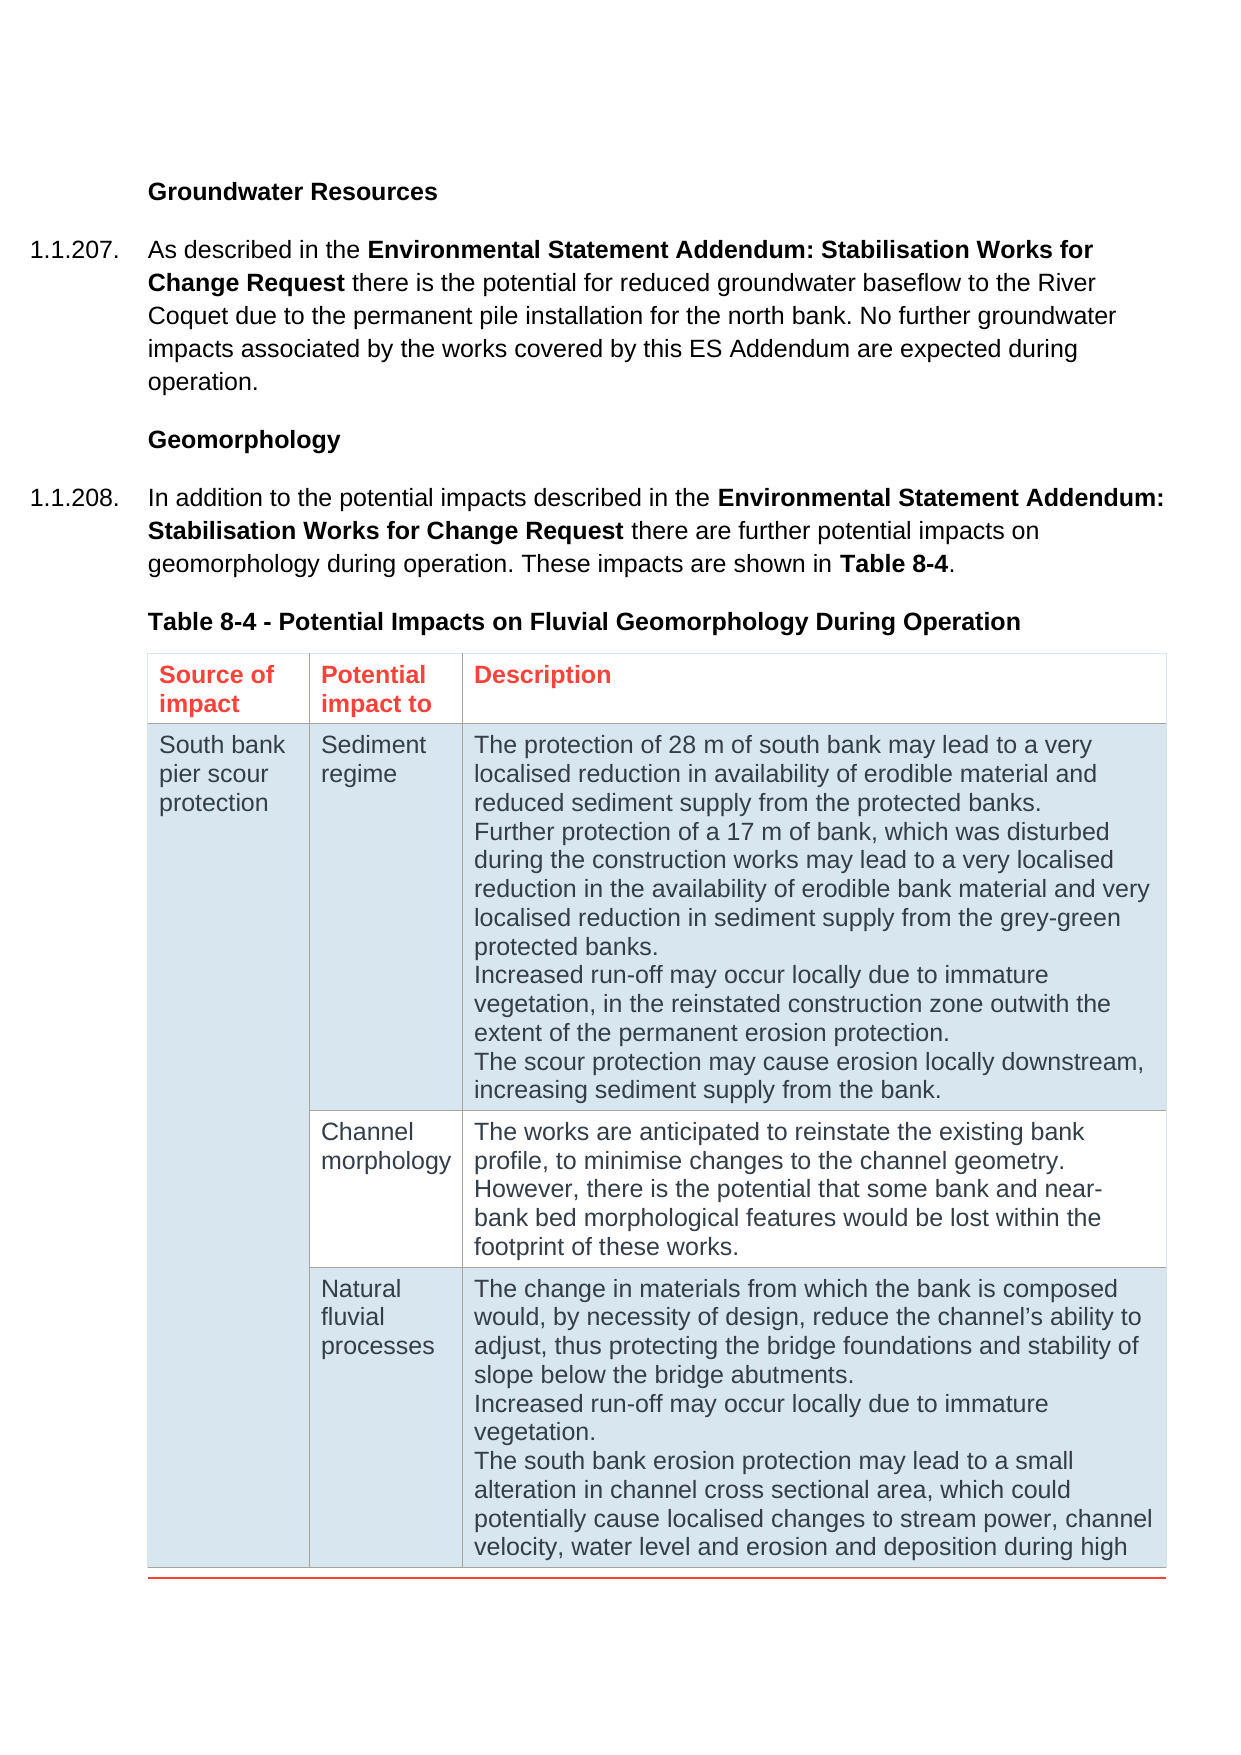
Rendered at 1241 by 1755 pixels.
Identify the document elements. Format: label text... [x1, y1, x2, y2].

subtitle Groundwater Resources [148, 177, 1166, 206]
table_cell Sediment regime [310, 724, 462, 1110]
table_cell Natural fluvial processes [310, 1268, 462, 1567]
table_header Source of impact [148, 654, 309, 723]
table_cell The change in materials from which the bank is composed would, by necessity of design, reduce the channel’s ability to adjust, thus protecting the bridge foundations and stability of slope below the bridge abutments. Increased run-off may occur locally due to immature vegetation. The south bank erosion protection may lead to a small alteration in channel cross sectional area, which could potentially cause localised changes to stream power, channel velocity, water level and erosion and deposition during high [463, 1268, 1166, 1567]
list In addition to the potential impacts described in the Environmental Statement Addendum: Stabilisation Works for Change Request there are further potential impacts on geomorphology during operation. These impacts are shown in Table 8-4. [29, 483, 1166, 578]
table_cell The protection of 28 m of south bank may lead to a very localised reduction in availability of erodible material and reduced sediment supply from the protected banks. Further protection of a 17 m of bank, which was disturbed during the construction works may lead to a very localised reduction in the availability of erodible bank material and very localised reduction in sediment supply from the grey-green protected banks. Increased run-off may occur locally due to immature vegetation, in the reinstated construction zone outwith the extent of the permanent erosion protection. The scour protection may cause erosion locally downstream, increasing sediment supply from the bank. [463, 724, 1166, 1110]
table_header Description [463, 654, 1166, 723]
table_cell Channel morphology [310, 1111, 462, 1267]
text Table 8‑4 - Potential Impacts on Fluvial Geomorphology During Operation [148, 607, 1166, 636]
table_cell The works are anticipated to reinstate the existing bank profile, to minimise changes to the channel geometry. However, there is the potential that some bank and near-bank bed morphological features would be lost within the footprint of these works. [463, 1111, 1166, 1267]
table_header Potential impact to [310, 654, 462, 723]
subtitle Geomorphology [148, 425, 1166, 454]
table_cell South bank pier scour protection [148, 724, 309, 1567]
list As described in the Environmental Statement Addendum: Stabilisation Works for Change Request there is the potential for reduced groundwater baseflow to the River Coquet due to the permanent pile installation for the north bank. No further groundwater impacts associated by the works covered by this ES Addendum are expected during operation. [29, 235, 1166, 396]
